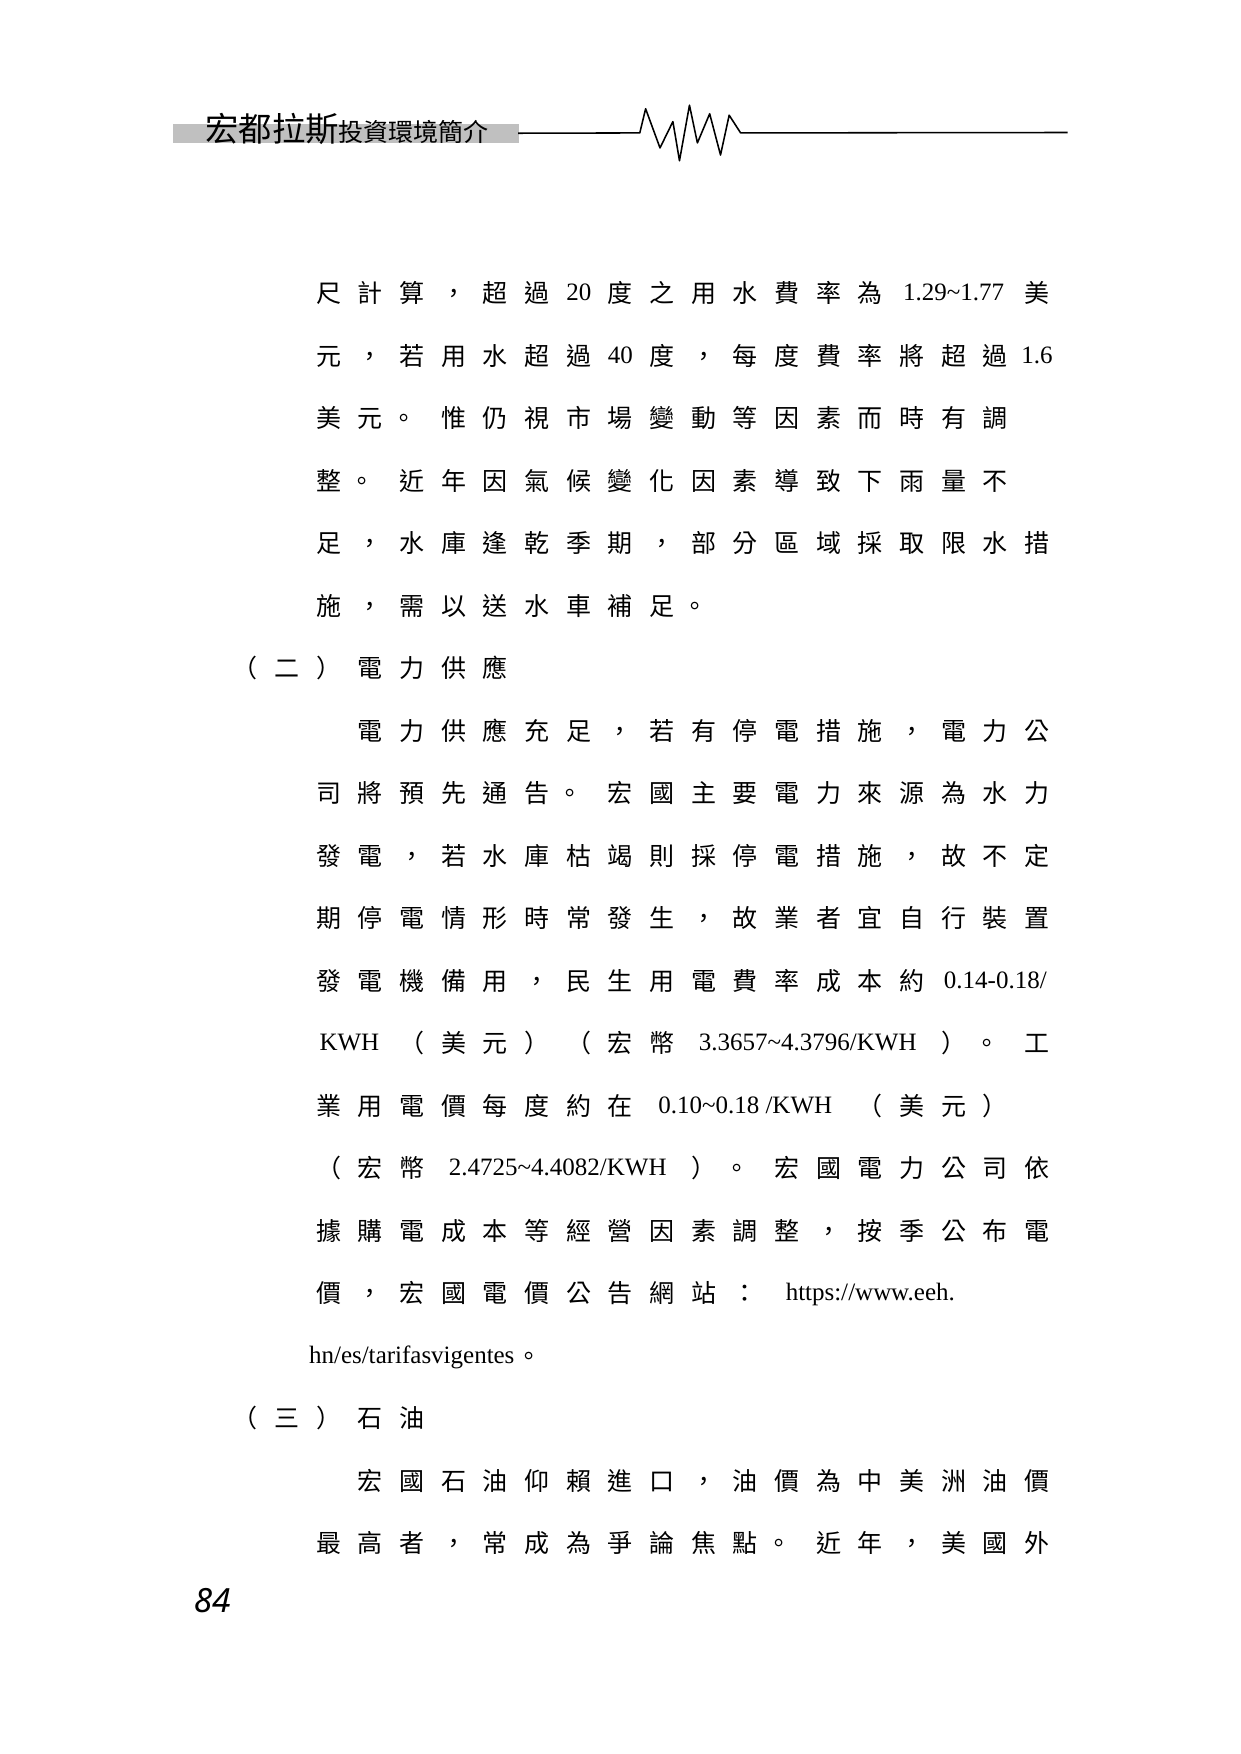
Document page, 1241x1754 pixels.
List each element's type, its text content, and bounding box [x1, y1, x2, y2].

text （三）石油 [207, 1375, 1058, 1438]
text （二）電力供應 [207, 625, 1058, 688]
text 電力供應充足，若有停電措施，電力公司將預先通告。宏國主要電力來源為水力發電，若水庫枯竭則採停電措施，故不定期停電情形時常發生，故業者宜自行裝置發電機備用，民生用電費率成本約0.14-0.18/KWH（美元）（宏幣3.3657~4.3796/KWH）。工業用電價每度約在0.10~0.18 /KWH（美元）（宏幣2.4725~4.4082/KWH）。宏國電力公司依據購電成本等經營因素調整，按季公布電價，宏國電價公告網站：https://www.eeh. hn/es/tarifasvigentes。 [281, 688, 1058, 1375]
text 尺計算，超過20度之用水費率為1.29~1.77美元，若用水超過40度，每度費率將超過1.6美元。惟仍視市場變動等因素而時有調整。近年因氣候變化因素導致下雨量不足，水庫逢乾季期，部分區域採取限水措施，需以送水車補足。 [281, 250, 1058, 625]
text 宏國石油仰賴進口，油價為中美洲油價最高者，常成為爭論焦點。近年，美國外 [281, 1438, 1058, 1563]
